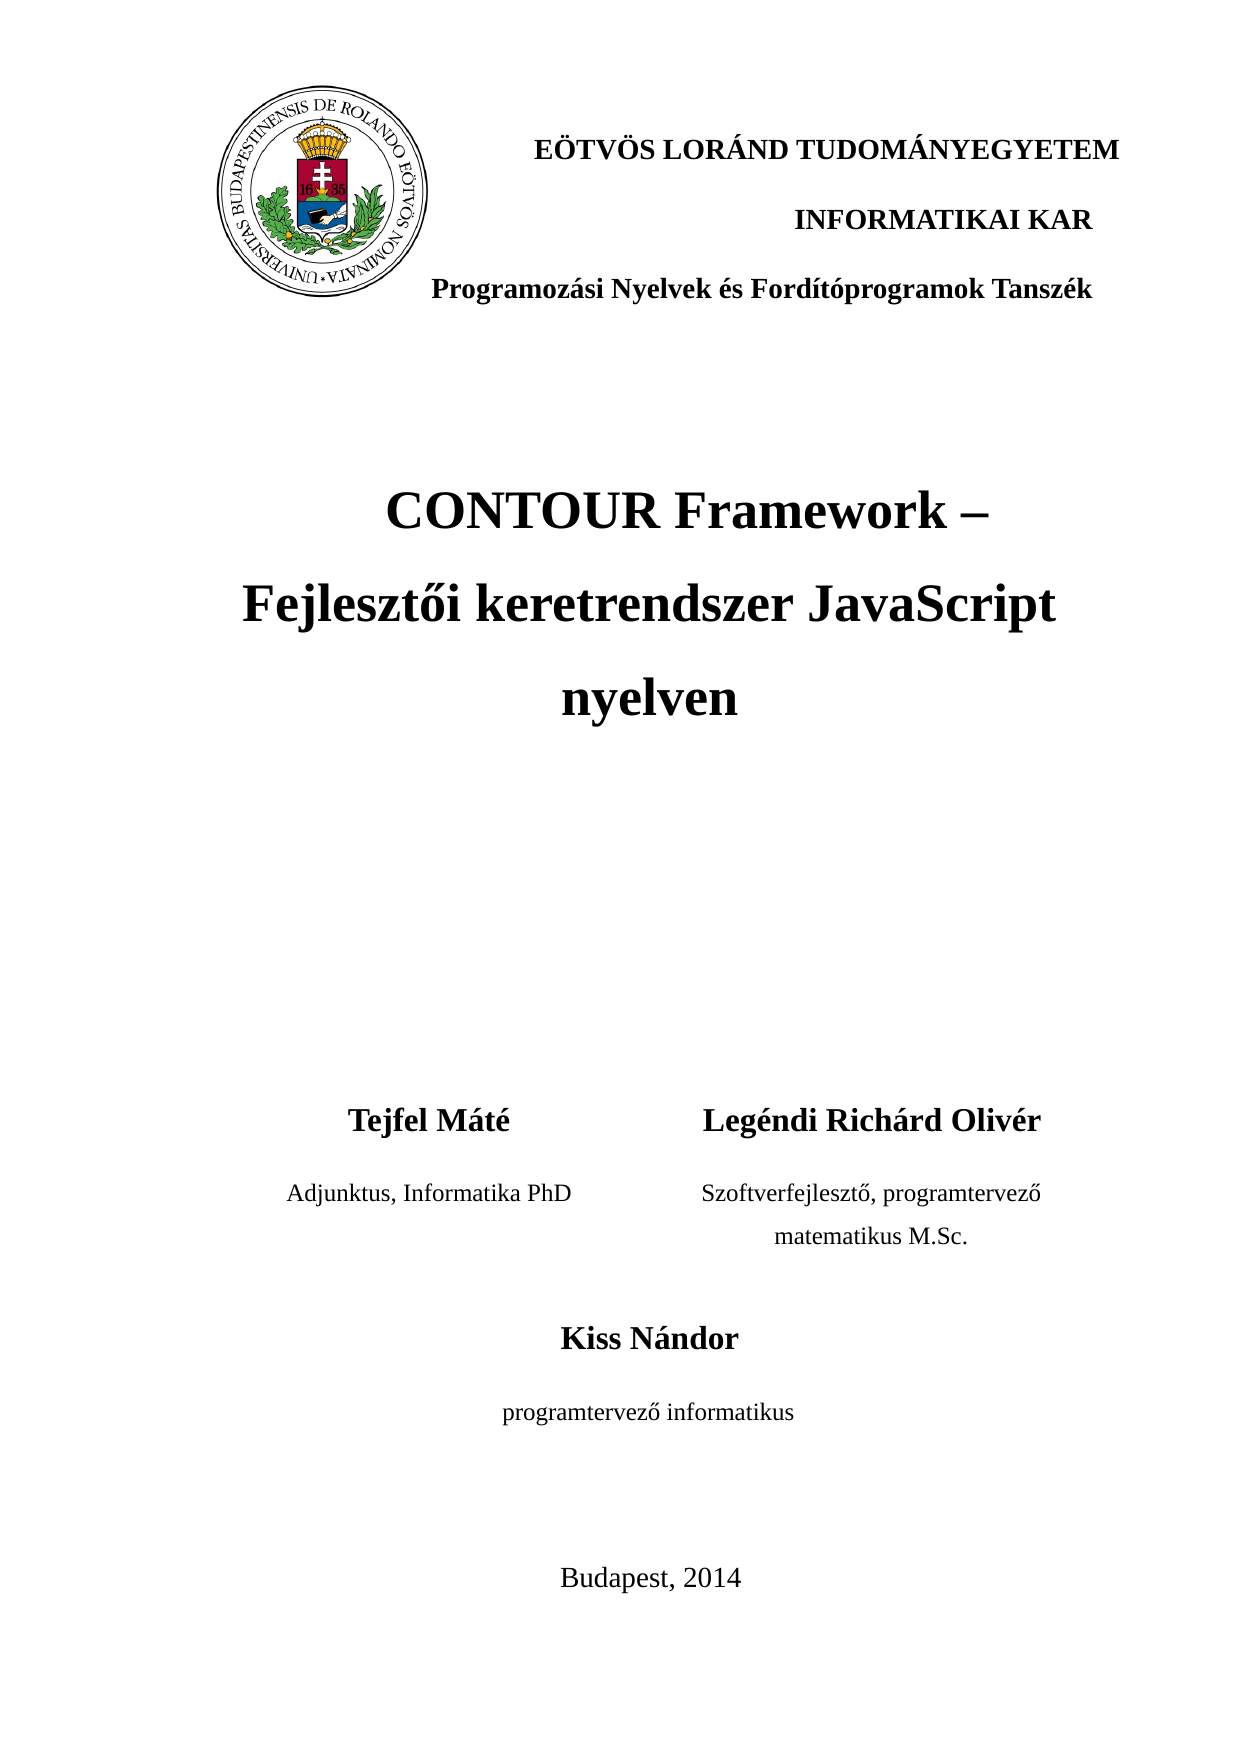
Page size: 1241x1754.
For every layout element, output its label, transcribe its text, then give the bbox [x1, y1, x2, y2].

text CONTOUR Framework – Fejlesztői keretrendszer JavaScript nyelven [207, 478, 1092, 727]
table_cell Kiss Nándor programtervező informatikus [207, 1277, 1092, 1452]
table_header Tejfel Máté Adjunktus, Informatika PhD [207, 1094, 649, 1277]
text Budapest, 2014 [207, 1560, 1092, 1594]
picture [209, 78, 435, 304]
table_header Legéndi Richárd Olivér Szoftverfejlesztő, programtervező matematikus M.Sc. [650, 1094, 1092, 1277]
